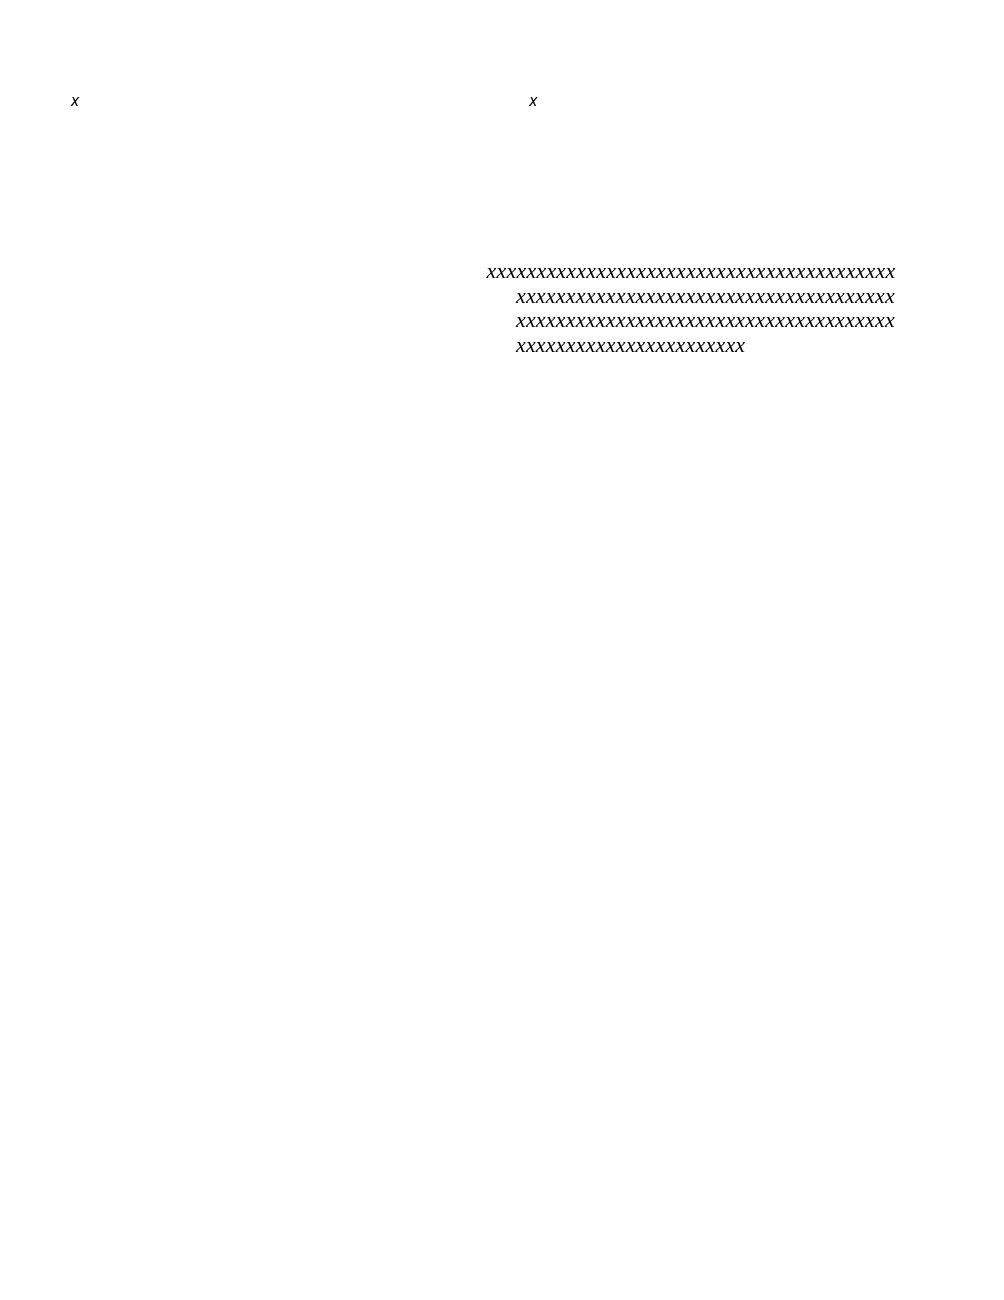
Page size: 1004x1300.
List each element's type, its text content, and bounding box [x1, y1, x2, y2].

text xxxxxxxxxxxxxxxxxxxxxxxxxxxxxxxxxxxxxxxxxxxxxxxxxxxxxxxxxxxxxxxxxxxxxxxxxxxxxxxxxxxxxxxxxxxxxxxxxxxxxxxxxxxxxxxxxxxxxxxxxxxxxxxxxxxxxxxxxxxx [486, 259, 900, 357]
